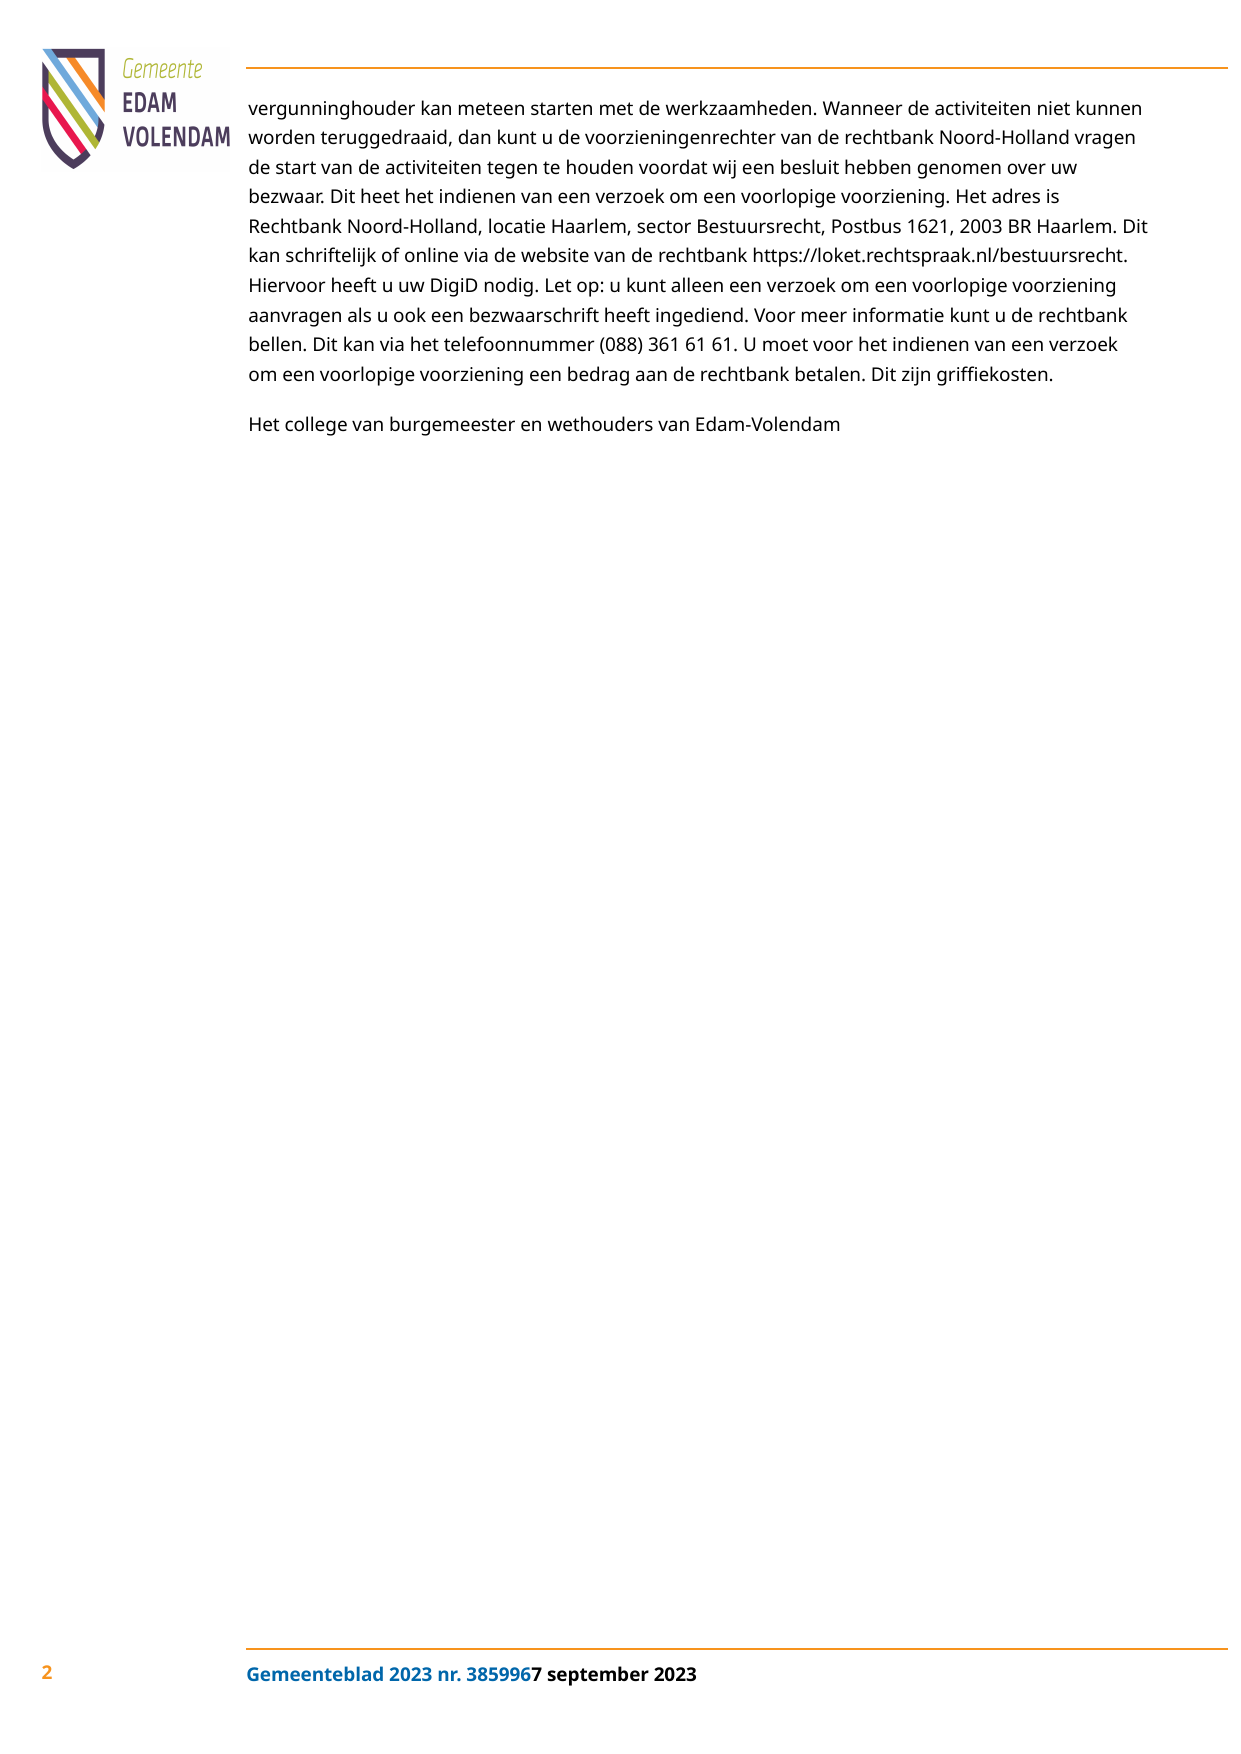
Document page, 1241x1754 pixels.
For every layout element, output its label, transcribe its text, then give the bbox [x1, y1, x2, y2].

picture [41, 47, 231, 172]
text vergunninghouder kan meteen starten met de werkzaamheden. Wanneer de activiteiten niet kunnen worden teruggedraaid, dan kunt u de voorzieningenrechter van de rechtbank Noord-Holland vragen de start van de activiteiten tegen te houden voordat wij een besluit hebben genomen over uw bezwaar. Dit heet het indienen van een verzoek om een voorlopige voorziening. Het adres is Rechtbank Noord-Holland, locatie Haarlem, sector Bestuursrecht, Postbus 1621, 2003 BR Haarlem. Dit kan schriftelijk of online via de website van de rechtbank https://loket.rechtspraak.nl/bestuursrecht. Hiervoor heeft u uw DigiD nodig. Let op: u kunt alleen een verzoek om een voorlopige voorziening aanvragen als u ook een bezwaarschrift heeft ingediend. Voor meer informatie kunt u de rechtbank bellen. Dit kan via het telefoonnummer (088) 361 61 61. U moet voor het indienen van een verzoek om een voorlopige voorziening een bedrag aan de rechtbank betalen. Dit zijn griffiekosten. [248, 95, 1152, 387]
text Het college van burgemeester en wethouders van Edam-Volendam [248, 411, 1152, 437]
